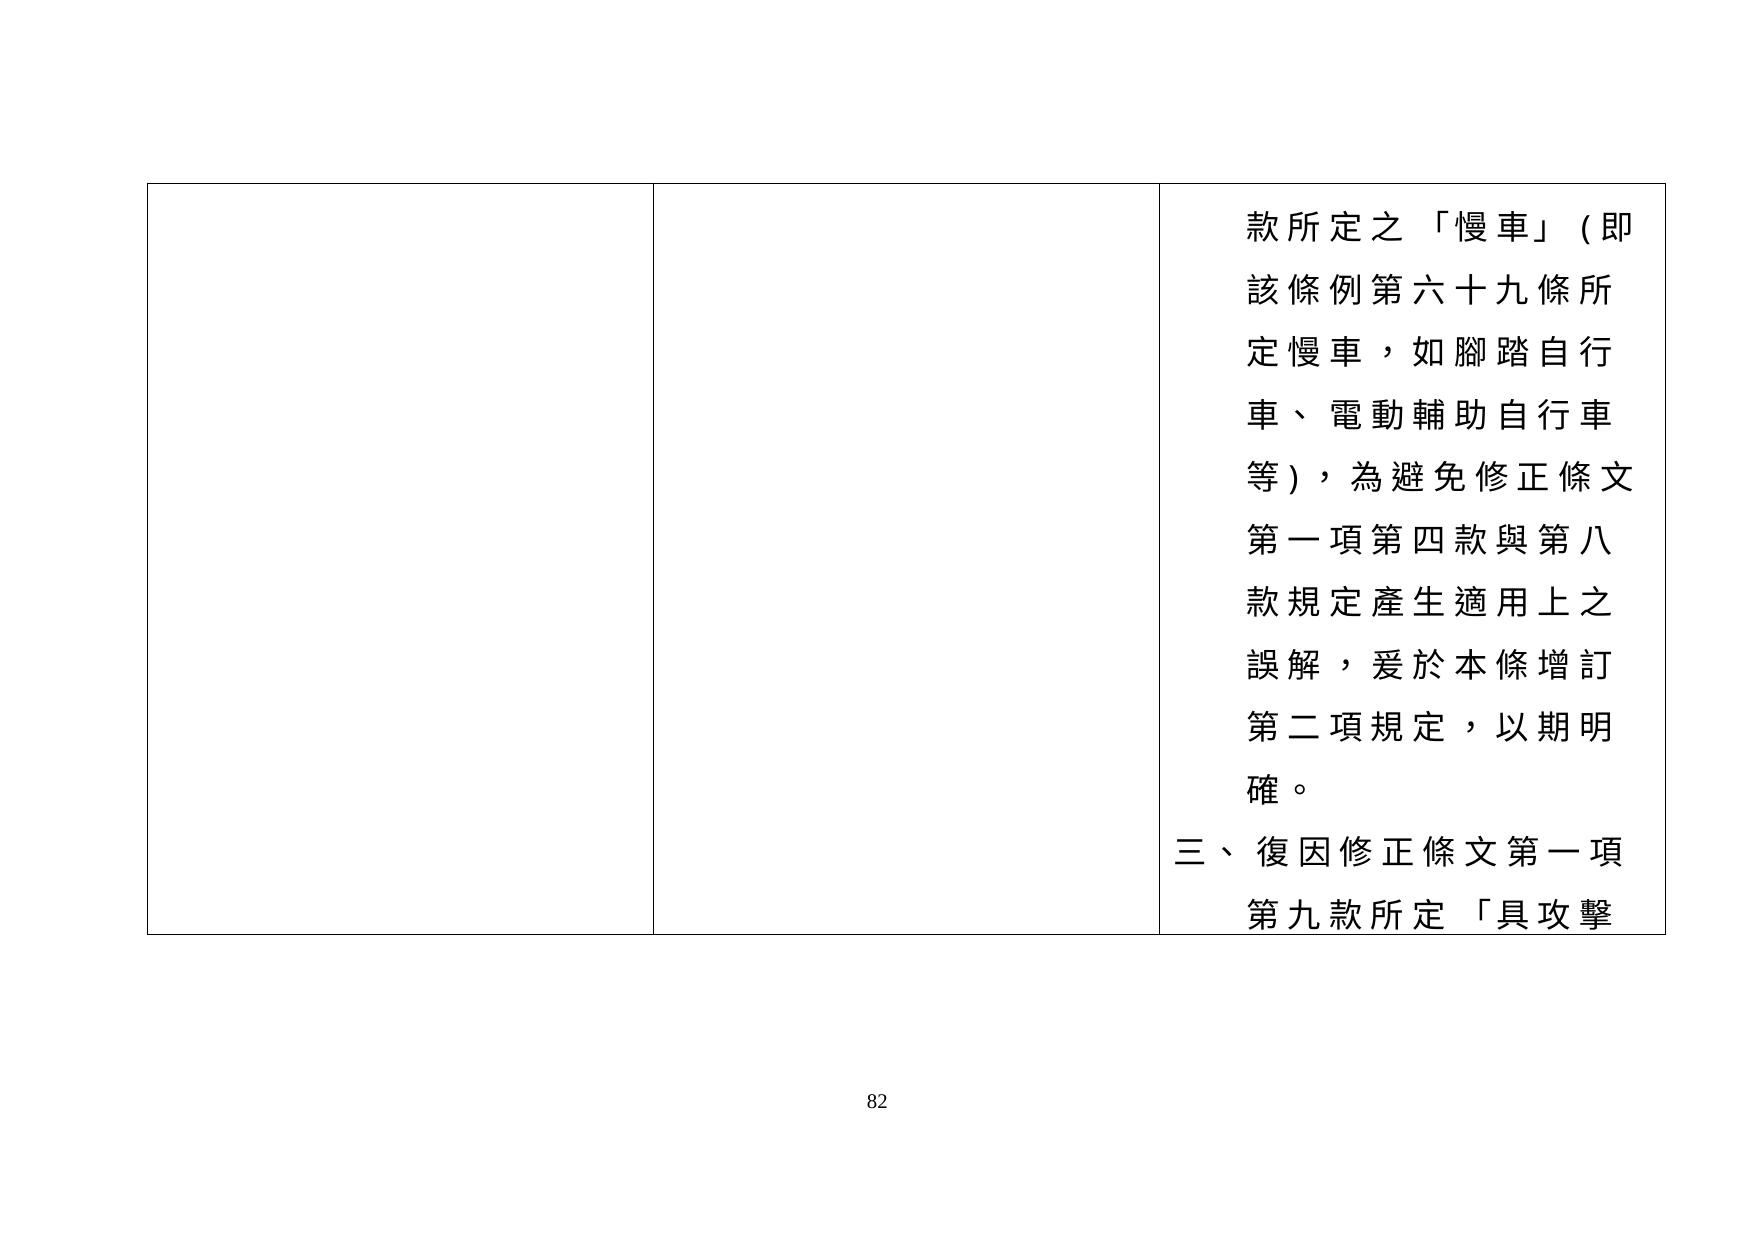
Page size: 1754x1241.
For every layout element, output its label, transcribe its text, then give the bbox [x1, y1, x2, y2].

table_cell [148, 184, 653, 933]
table_cell [654, 184, 1159, 933]
table_cell 款所定之「慢車」(即該條例第六十九條所定慢車，如腳踏自行車、電動輔助自行車等)，為避免修正條文第一項第四款與第八款規定產生適用上之誤解，爰於本條增訂第二項規定，以期明確。 三、復因修正條文第一項第九款所定「具攻擊 [1160, 184, 1665, 933]
